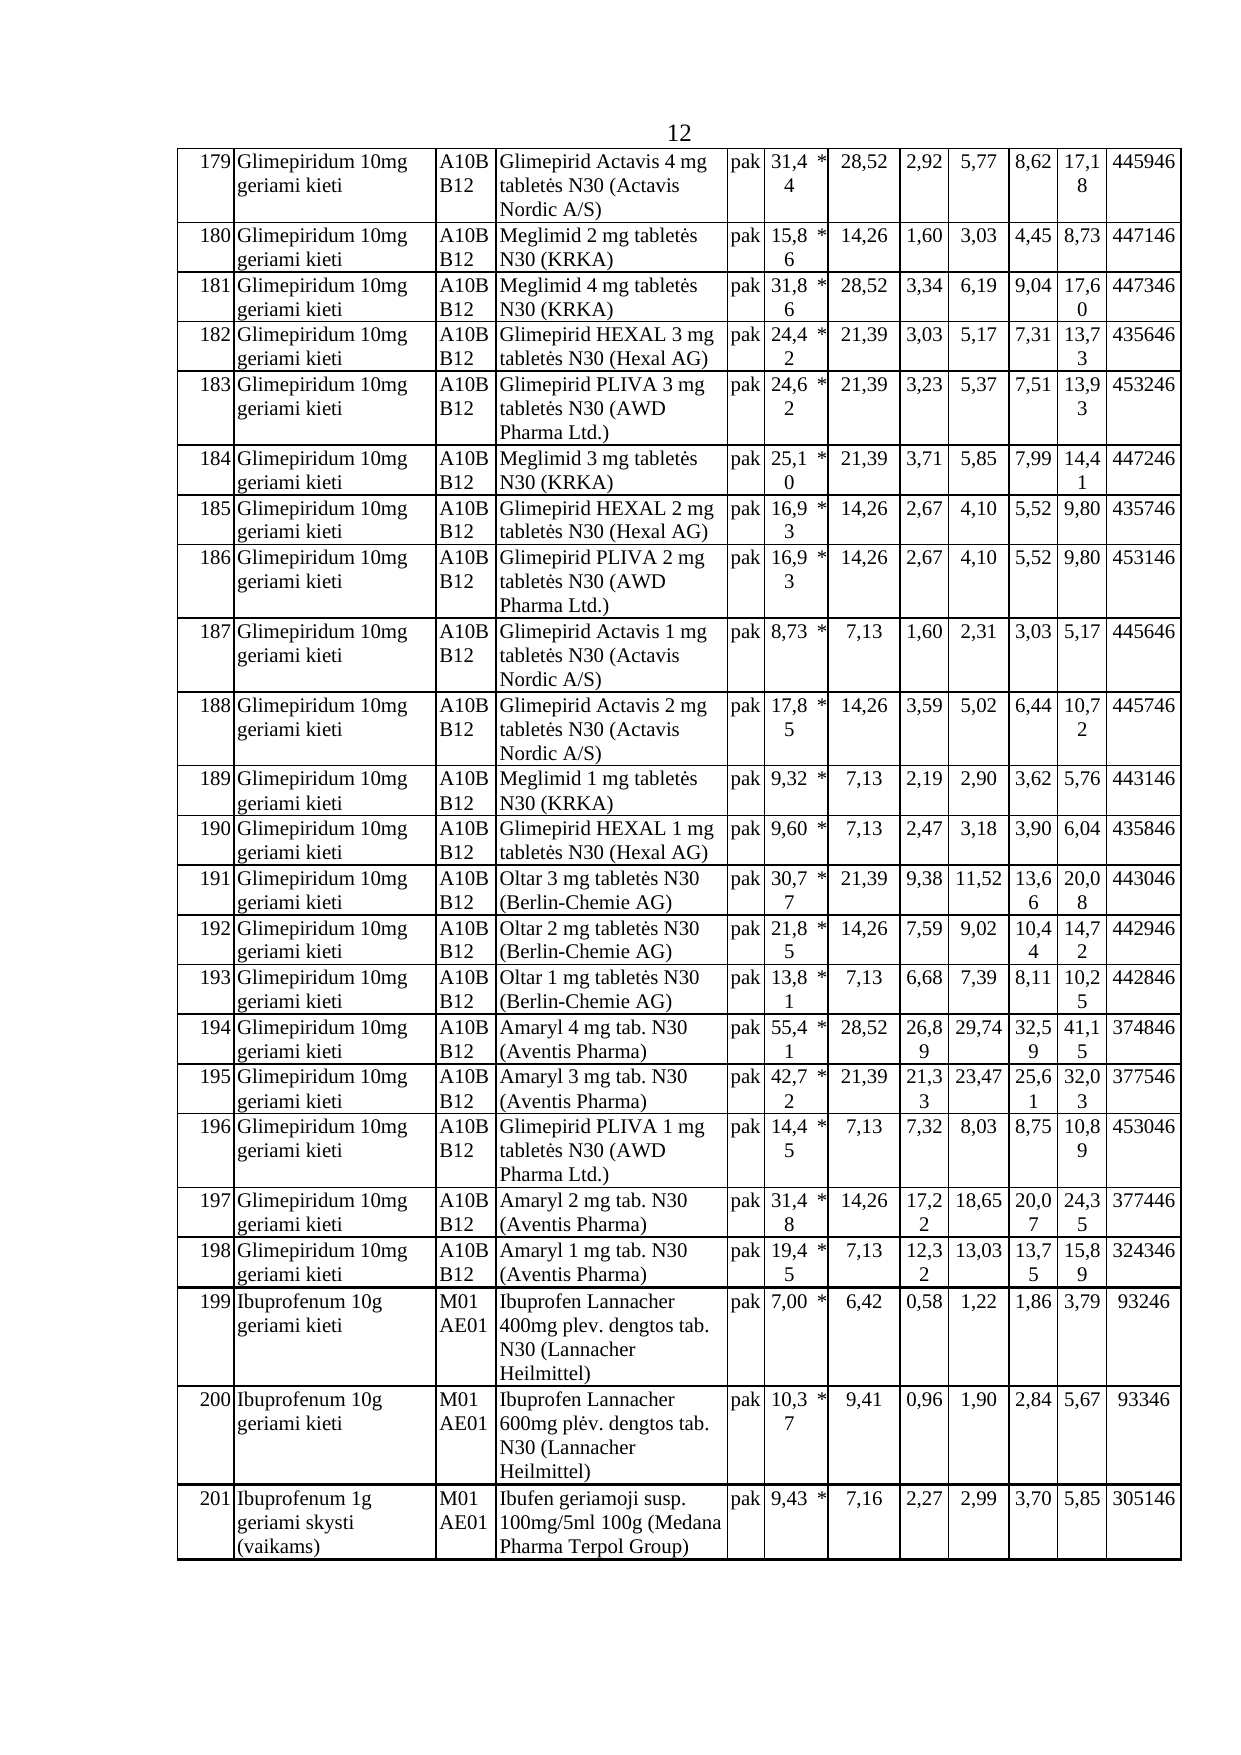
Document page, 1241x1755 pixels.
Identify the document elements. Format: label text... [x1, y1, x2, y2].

table_cell 14,41 [1058, 446, 1106, 494]
table_cell 2,90 [949, 766, 1008, 814]
table_cell 15,89 [1058, 1238, 1106, 1286]
table_cell 13,73 [1058, 322, 1106, 370]
table_cell 9,41 [829, 1387, 899, 1483]
table_cell 21,39 [829, 446, 899, 494]
table_cell pak [728, 693, 764, 765]
table_cell 31,86 [765, 273, 813, 321]
table_cell * [814, 273, 827, 321]
table_cell 1,86 [1010, 1289, 1057, 1385]
table_cell 189 [178, 766, 233, 814]
table_cell 14,26 [829, 1188, 899, 1236]
table_cell 4,10 [949, 496, 1008, 543]
table_cell Glimepiridum 10mg geriami kieti [235, 322, 435, 370]
table_cell 2,84 [1010, 1387, 1057, 1483]
table_cell pak [728, 866, 764, 914]
table_cell Glimepiridum 10mg geriami kieti [235, 1015, 435, 1063]
table_cell 7,59 [901, 916, 948, 963]
table_cell 445646 [1107, 619, 1180, 691]
table_cell 2,99 [949, 1486, 1008, 1558]
table_cell 5,85 [1058, 1486, 1106, 1558]
table_cell 14,26 [829, 545, 899, 617]
table_cell Meglimid 4 mg tabletės N30 (KRKA) [497, 273, 727, 321]
table_cell 10,72 [1058, 693, 1106, 765]
table_cell 198 [178, 1238, 233, 1286]
table_cell 7,13 [829, 1114, 899, 1186]
table_cell Amaryl 4 mg tab. N30 (Aventis Pharma) [497, 1015, 727, 1063]
table_cell 7,39 [949, 965, 1008, 1013]
table_cell 14,72 [1058, 916, 1106, 963]
table_cell A10BB12 [437, 1015, 495, 1063]
table_cell A10BB12 [437, 149, 495, 221]
table_cell 16,93 [765, 545, 813, 617]
table_cell 9,04 [1010, 273, 1057, 321]
table_cell 7,16 [829, 1486, 899, 1558]
table_cell * [814, 693, 827, 765]
table_cell A10BB12 [437, 1114, 495, 1186]
table_cell 7,13 [829, 1238, 899, 1286]
table_cell 191 [178, 866, 233, 914]
table_cell 7,13 [829, 619, 899, 691]
table_cell A10BB12 [437, 1188, 495, 1236]
table_cell pak [728, 149, 764, 221]
table_cell 305146 [1107, 1486, 1180, 1558]
table_cell 2,19 [901, 766, 948, 814]
table_cell 3,71 [901, 446, 948, 494]
table_cell 30,77 [765, 866, 813, 914]
table_cell 184 [178, 446, 233, 494]
table_cell * [814, 322, 827, 370]
table_cell A10BB12 [437, 816, 495, 864]
table_cell 9,80 [1058, 545, 1106, 617]
table_cell 5,52 [1010, 545, 1057, 617]
table_cell 186 [178, 545, 233, 617]
table_cell 7,51 [1010, 372, 1057, 444]
table_cell * [814, 1065, 827, 1113]
table_cell 10,44 [1010, 916, 1057, 963]
table_cell pak [728, 1289, 764, 1385]
table_cell Ibufen geriamoji susp. 100mg/5ml 100g (Medana Pharma Terpol Group) [497, 1486, 727, 1558]
table_cell Glimepiridum 10mg geriami kieti [235, 916, 435, 963]
table_cell 9,43 [765, 1486, 813, 1558]
table_cell 1,22 [949, 1289, 1008, 1385]
table_cell Ibuprofenum 1g geriami skysti (vaikams) [235, 1486, 435, 1558]
table_cell 324346 [1107, 1238, 1180, 1286]
table_cell 183 [178, 372, 233, 444]
table_cell * [814, 1486, 827, 1558]
table_cell 188 [178, 693, 233, 765]
table_cell pak [728, 273, 764, 321]
table_cell Glimepiridum 10mg geriami kieti [235, 372, 435, 444]
table_cell 377446 [1107, 1188, 1180, 1236]
table_cell Glimepirid HEXAL 2 mg tabletės N30 (Hexal AG) [497, 496, 727, 543]
table_cell 55,41 [765, 1015, 813, 1063]
table_cell 195 [178, 1065, 233, 1113]
table_cell 9,38 [901, 866, 948, 914]
table_cell 193 [178, 965, 233, 1013]
table_cell M01AE01 [437, 1289, 495, 1385]
table_cell 447346 [1107, 273, 1180, 321]
table_cell 13,75 [1010, 1238, 1057, 1286]
table_cell Glimepirid PLIVA 2 mg tabletės N30 (AWD Pharma Ltd.) [497, 545, 727, 617]
table_cell A10BB12 [437, 916, 495, 963]
table_cell * [814, 965, 827, 1013]
table_cell Ibuprofenum 10g geriami kieti [235, 1387, 435, 1483]
table_cell A10BB12 [437, 866, 495, 914]
table_cell 28,52 [829, 273, 899, 321]
table_cell pak [728, 916, 764, 963]
table_cell 17,18 [1058, 149, 1106, 221]
table_cell A10BB12 [437, 766, 495, 814]
table_cell M01AE01 [437, 1387, 495, 1483]
table_cell 21,33 [901, 1065, 948, 1113]
table_cell 7,32 [901, 1114, 948, 1186]
table_cell 3,03 [1010, 619, 1057, 691]
table_cell 14,45 [765, 1114, 813, 1186]
table_cell 2,67 [901, 496, 948, 543]
table_cell 5,67 [1058, 1387, 1106, 1483]
table_cell 201 [178, 1486, 233, 1558]
table_cell 25,61 [1010, 1065, 1057, 1113]
table_cell 6,42 [829, 1289, 899, 1385]
table_cell Glimepiridum 10mg geriami kieti [235, 223, 435, 271]
table_cell Glimepiridum 10mg geriami kieti [235, 273, 435, 321]
table_cell 14,26 [829, 496, 899, 543]
table_cell 13,03 [949, 1238, 1008, 1286]
table_cell Ibuprofenum 10g geriami kieti [235, 1289, 435, 1385]
table_cell 187 [178, 619, 233, 691]
table_cell 3,79 [1058, 1289, 1106, 1385]
table_cell 0,58 [901, 1289, 948, 1385]
table_cell 12,32 [901, 1238, 948, 1286]
table_cell 6,19 [949, 273, 1008, 321]
table_cell * [814, 916, 827, 963]
table_cell pak [728, 372, 764, 444]
table_cell Meglimid 3 mg tabletės N30 (KRKA) [497, 446, 727, 494]
table_cell 8,03 [949, 1114, 1008, 1186]
table_cell * [814, 372, 827, 444]
table_cell Glimepiridum 10mg geriami kieti [235, 1238, 435, 1286]
table_cell pak [728, 965, 764, 1013]
table_cell 453046 [1107, 1114, 1180, 1186]
table_cell pak [728, 545, 764, 617]
table_cell * [814, 1289, 827, 1385]
table_cell A10BB12 [437, 322, 495, 370]
table_cell 374846 [1107, 1015, 1180, 1063]
table_cell Meglimid 2 mg tabletės N30 (KRKA) [497, 223, 727, 271]
table_cell 447146 [1107, 223, 1180, 271]
table_cell * [814, 1238, 827, 1286]
table_cell pak [728, 496, 764, 543]
table_cell 13,93 [1058, 372, 1106, 444]
table_cell 8,62 [1010, 149, 1057, 221]
table_cell 23,47 [949, 1065, 1008, 1113]
table_cell A10BB12 [437, 965, 495, 1013]
table_cell * [814, 446, 827, 494]
table_cell 5,85 [949, 446, 1008, 494]
table_cell 3,90 [1010, 816, 1057, 864]
table_cell A10BB12 [437, 372, 495, 444]
table_cell Glimepirid PLIVA 3 mg tabletės N30 (AWD Pharma Ltd.) [497, 372, 727, 444]
table_cell 180 [178, 223, 233, 271]
table_cell 19,45 [765, 1238, 813, 1286]
table_cell 8,73 [1058, 223, 1106, 271]
table_cell 14,26 [829, 693, 899, 765]
table_cell 31,48 [765, 1188, 813, 1236]
table_cell 7,00 [765, 1289, 813, 1385]
table_cell 21,85 [765, 916, 813, 963]
table_cell 8,11 [1010, 965, 1057, 1013]
table_cell 179 [178, 149, 233, 221]
table_cell 13,81 [765, 965, 813, 1013]
table_cell 10,89 [1058, 1114, 1106, 1186]
table_cell 445746 [1107, 693, 1180, 765]
table_cell * [814, 1114, 827, 1186]
table_cell 17,22 [901, 1188, 948, 1236]
table_cell Glimepiridum 10mg geriami kieti [235, 816, 435, 864]
table_cell pak [728, 223, 764, 271]
table_cell * [814, 816, 827, 864]
table_cell Oltar 2 mg tabletės N30 (Berlin-Chemie AG) [497, 916, 727, 963]
table_cell 14,26 [829, 916, 899, 963]
table_cell 20,07 [1010, 1188, 1057, 1236]
table_cell 6,68 [901, 965, 948, 1013]
table_cell 447246 [1107, 446, 1180, 494]
table_cell M01AE01 [437, 1486, 495, 1558]
table_cell Ibuprofen Lannacher 400mg plev. dengtos tab. N30 (Lannacher Heilmittel) [497, 1289, 727, 1385]
table_cell 18,65 [949, 1188, 1008, 1236]
table_cell 6,04 [1058, 816, 1106, 864]
table_cell Glimepirid HEXAL 1 mg tabletės N30 (Hexal AG) [497, 816, 727, 864]
table_cell 24,62 [765, 372, 813, 444]
table_cell 7,99 [1010, 446, 1057, 494]
table_cell pak [728, 1114, 764, 1186]
table_cell Glimepiridum 10mg geriami kieti [235, 866, 435, 914]
table_cell 377546 [1107, 1065, 1180, 1113]
table_cell 8,73 [765, 619, 813, 691]
table_cell 190 [178, 816, 233, 864]
table_cell A10BB12 [437, 1238, 495, 1286]
table_cell Glimepirid Actavis 4 mg tabletės N30 (Actavis Nordic A/S) [497, 149, 727, 221]
table_cell * [814, 1015, 827, 1063]
table_cell 16,93 [765, 496, 813, 543]
table_cell 1,60 [901, 619, 948, 691]
table_cell pak [728, 1387, 764, 1483]
table_cell 25,10 [765, 446, 813, 494]
table_cell 196 [178, 1114, 233, 1186]
table_cell 5,76 [1058, 766, 1106, 814]
table_cell 442946 [1107, 916, 1180, 963]
table_cell Glimepiridum 10mg geriami kieti [235, 619, 435, 691]
table_cell * [814, 545, 827, 617]
table_cell 194 [178, 1015, 233, 1063]
table_cell 32,59 [1010, 1015, 1057, 1063]
table_cell * [814, 149, 827, 221]
table_cell 93346 [1107, 1387, 1180, 1483]
table_cell * [814, 223, 827, 271]
table_cell 93246 [1107, 1289, 1180, 1385]
table_cell Amaryl 1 mg tab. N30 (Aventis Pharma) [497, 1238, 727, 1286]
table_cell 24,35 [1058, 1188, 1106, 1236]
table_cell 13,66 [1010, 866, 1057, 914]
table_cell 2,27 [901, 1486, 948, 1558]
table_cell Amaryl 3 mg tab. N30 (Aventis Pharma) [497, 1065, 727, 1113]
table_cell 443046 [1107, 866, 1180, 914]
table_cell 21,39 [829, 866, 899, 914]
table_cell Glimepiridum 10mg geriami kieti [235, 446, 435, 494]
table_cell 29,74 [949, 1015, 1008, 1063]
table_cell 9,60 [765, 816, 813, 864]
table_cell A10BB12 [437, 545, 495, 617]
table_cell A10BB12 [437, 1065, 495, 1113]
table_cell 0,96 [901, 1387, 948, 1483]
table_cell 2,92 [901, 149, 948, 221]
table_cell pak [728, 1486, 764, 1558]
table_cell 17,85 [765, 693, 813, 765]
table_cell 8,75 [1010, 1114, 1057, 1186]
table_cell 1,90 [949, 1387, 1008, 1483]
table_cell 14,26 [829, 223, 899, 271]
table_cell 435746 [1107, 496, 1180, 543]
table_cell 5,02 [949, 693, 1008, 765]
table_cell 182 [178, 322, 233, 370]
table_cell 24,42 [765, 322, 813, 370]
table_cell A10BB12 [437, 693, 495, 765]
table_cell 9,80 [1058, 496, 1106, 543]
table_cell 2,47 [901, 816, 948, 864]
table_cell * [814, 496, 827, 543]
table_cell A10BB12 [437, 446, 495, 494]
table_cell 445946 [1107, 149, 1180, 221]
table_cell * [814, 1387, 827, 1483]
table_cell Glimepiridum 10mg geriami kieti [235, 1188, 435, 1236]
table_cell 7,13 [829, 816, 899, 864]
table_cell 199 [178, 1289, 233, 1385]
table_cell pak [728, 766, 764, 814]
table_cell 443146 [1107, 766, 1180, 814]
table_cell 3,34 [901, 273, 948, 321]
table_cell Oltar 1 mg tabletės N30 (Berlin-Chemie AG) [497, 965, 727, 1013]
table_cell pak [728, 619, 764, 691]
table_cell 5,37 [949, 372, 1008, 444]
table_cell Glimepiridum 10mg geriami kieti [235, 545, 435, 617]
table_cell Glimepirid Actavis 1 mg tabletės N30 (Actavis Nordic A/S) [497, 619, 727, 691]
table_cell * [814, 766, 827, 814]
table_cell 3,23 [901, 372, 948, 444]
table_cell * [814, 866, 827, 914]
table_cell * [814, 619, 827, 691]
table_cell Glimepiridum 10mg geriami kieti [235, 1114, 435, 1186]
table_cell 42,72 [765, 1065, 813, 1113]
table_cell 7,31 [1010, 322, 1057, 370]
table_cell 181 [178, 273, 233, 321]
table_cell Amaryl 2 mg tab. N30 (Aventis Pharma) [497, 1188, 727, 1236]
table_cell 2,67 [901, 545, 948, 617]
table_cell 10,25 [1058, 965, 1106, 1013]
table_cell 28,52 [829, 149, 899, 221]
table_cell 21,39 [829, 1065, 899, 1113]
table_cell 5,77 [949, 149, 1008, 221]
table_cell 197 [178, 1188, 233, 1236]
table_cell Glimepiridum 10mg geriami kieti [235, 1065, 435, 1113]
table_cell 453246 [1107, 372, 1180, 444]
table_cell Glimepiridum 10mg geriami kieti [235, 693, 435, 765]
table_cell Oltar 3 mg tabletės N30 (Berlin-Chemie AG) [497, 866, 727, 914]
table_cell 1,60 [901, 223, 948, 271]
table_cell 32,03 [1058, 1065, 1106, 1113]
table_cell 5,17 [949, 322, 1008, 370]
table_cell 3,59 [901, 693, 948, 765]
table_cell 3,03 [901, 322, 948, 370]
table_cell 17,60 [1058, 273, 1106, 321]
table_cell 185 [178, 496, 233, 543]
table_cell Glimepiridum 10mg geriami kieti [235, 149, 435, 221]
table_cell 435846 [1107, 816, 1180, 864]
table_cell 3,03 [949, 223, 1008, 271]
table_cell 442846 [1107, 965, 1180, 1013]
table_cell 41,15 [1058, 1015, 1106, 1063]
table_cell 28,52 [829, 1015, 899, 1063]
table_cell 192 [178, 916, 233, 963]
table_cell 4,10 [949, 545, 1008, 617]
table_cell pak [728, 322, 764, 370]
table_cell 3,70 [1010, 1486, 1057, 1558]
table_cell 9,02 [949, 916, 1008, 963]
table_cell pak [728, 1015, 764, 1063]
table_cell Glimepirid Actavis 2 mg tabletės N30 (Actavis Nordic A/S) [497, 693, 727, 765]
table_cell 7,13 [829, 766, 899, 814]
table_cell A10BB12 [437, 496, 495, 543]
table_cell 21,39 [829, 372, 899, 444]
table_cell 6,44 [1010, 693, 1057, 765]
table_cell A10BB12 [437, 223, 495, 271]
table_cell A10BB12 [437, 619, 495, 691]
table_cell 11,52 [949, 866, 1008, 914]
table_cell Glimepiridum 10mg geriami kieti [235, 965, 435, 1013]
table_cell * [814, 1188, 827, 1236]
table_cell Glimepiridum 10mg geriami kieti [235, 766, 435, 814]
table_cell 26,89 [901, 1015, 948, 1063]
table_cell 200 [178, 1387, 233, 1483]
table_cell Glimepirid PLIVA 1 mg tabletės N30 (AWD Pharma Ltd.) [497, 1114, 727, 1186]
table_cell A10BB12 [437, 273, 495, 321]
table_cell 4,45 [1010, 223, 1057, 271]
table_cell Ibuprofen Lannacher 600mg plėv. dengtos tab. N30 (Lannacher Heilmittel) [497, 1387, 727, 1483]
table_cell 2,31 [949, 619, 1008, 691]
table_cell 7,13 [829, 965, 899, 1013]
table_cell 453146 [1107, 545, 1180, 617]
table_cell 3,18 [949, 816, 1008, 864]
table_cell 15,86 [765, 223, 813, 271]
table_cell Glimepiridum 10mg geriami kieti [235, 496, 435, 543]
table_cell pak [728, 446, 764, 494]
table_cell 435646 [1107, 322, 1180, 370]
table_cell 21,39 [829, 322, 899, 370]
table_cell 10,37 [765, 1387, 813, 1483]
table_cell 20,08 [1058, 866, 1106, 914]
table_cell pak [728, 1238, 764, 1286]
table_cell pak [728, 816, 764, 864]
table_cell Meglimid 1 mg tabletės N30 (KRKA) [497, 766, 727, 814]
table_cell 5,52 [1010, 496, 1057, 543]
table_cell 31,44 [765, 149, 813, 221]
table_cell 3,62 [1010, 766, 1057, 814]
table_cell 9,32 [765, 766, 813, 814]
table_cell pak [728, 1188, 764, 1236]
table_cell Glimepirid HEXAL 3 mg tabletės N30 (Hexal AG) [497, 322, 727, 370]
table_cell 5,17 [1058, 619, 1106, 691]
table_cell pak [728, 1065, 764, 1113]
